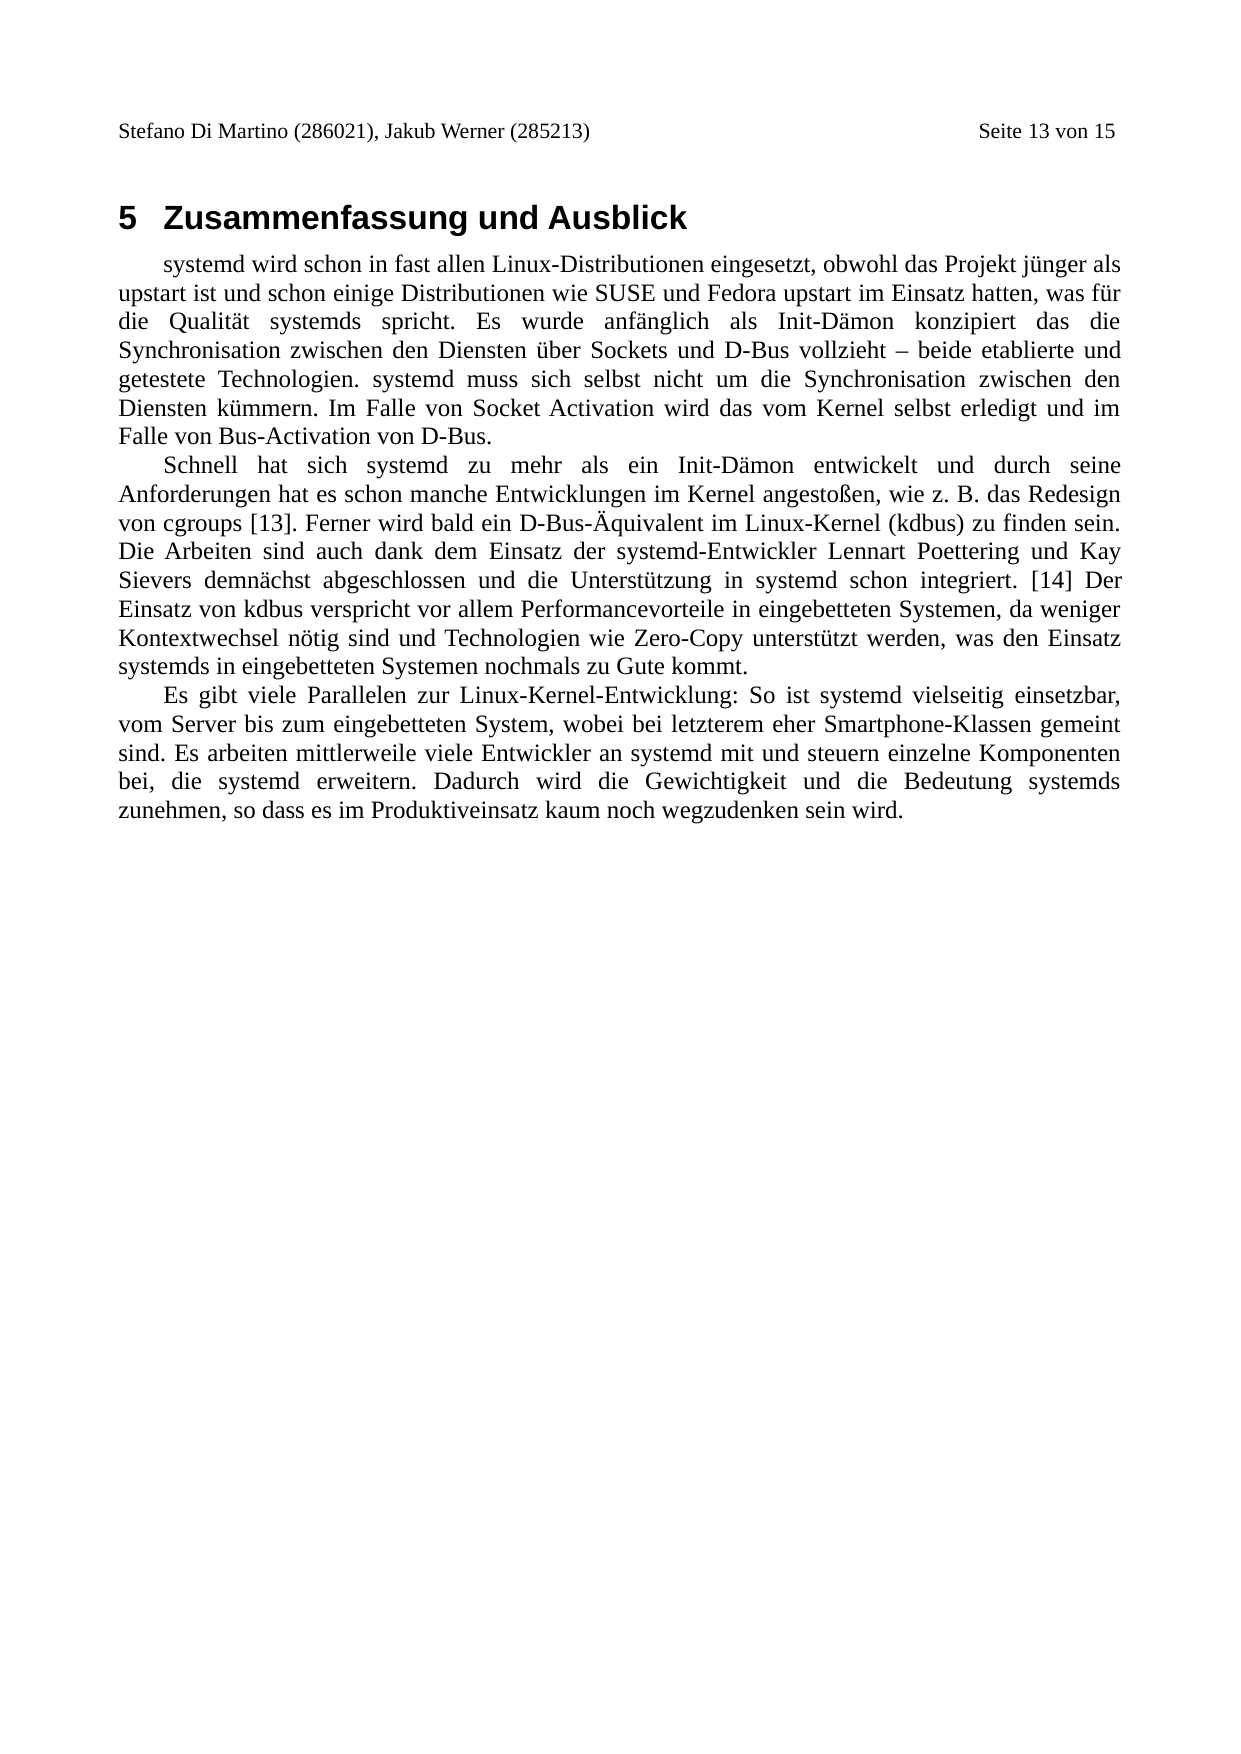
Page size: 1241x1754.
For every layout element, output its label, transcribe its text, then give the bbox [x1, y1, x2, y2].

text systemd wird schon in fast allen Linux-Distributionen eingesetzt, obwohl das Projekt jünger als upstart ist und schon einige Distributionen wie SUSE und Fedora upstart im Einsatz hatten, was für die Qualität systemds spricht. Es wurde anfänglich als Init-Dämon konzipiert das die Synchronisation zwischen den Diensten über Sockets und D-Bus vollzieht – beide etablierte und getestete Technologien. systemd muss sich selbst nicht um die Synchronisation zwischen den Diensten kümmern. Im Falle von Socket Activation wird das vom Kernel selbst erledigt und im Falle von Bus-Activation von D-Bus. [118, 249, 1122, 450]
text Es gibt viele Parallelen zur Linux-Kernel-Entwicklung: So ist systemd vielseitig einsetzbar, vom Server bis zum eingebetteten System, wobei bei letzterem eher Smartphone-Klassen gemeint sind. Es arbeiten mittlerweile viele Entwickler an systemd mit und steuern einzelne Komponenten bei, die systemd erweitern. Dadurch wird die Gewichtigkeit und die Bedeutung systemds zunehmen, so dass es im Produktiveinsatz kaum noch wegzudenken sein wird. [118, 680, 1122, 824]
subtitle Zusammenfassung und Ausblick [118, 198, 1122, 236]
text Schnell hat sich systemd zu mehr als ein Init-Dämon entwickelt und durch seine Anforderungen hat es schon manche Entwicklungen im Kernel angestoßen, wie z. B. das Redesign von cgroups [13]. Ferner wird bald ein D-Bus-Äquivalent im Linux-Kernel (kdbus) zu finden sein. Die Arbeiten sind auch dank dem Einsatz der systemd-Entwickler Lennart Poettering und Kay Sievers demnächst abgeschlossen und die Unterstützung in systemd schon integriert. [14] Der Einsatz von kdbus verspricht vor allem Performancevorteile in eingebetteten Systemen, da weniger Kontextwechsel nötig sind und Technologien wie Zero-Copy unterstützt werden, was den Einsatz systemds in eingebetteten Systemen nochmals zu Gute kommt. [118, 450, 1122, 680]
